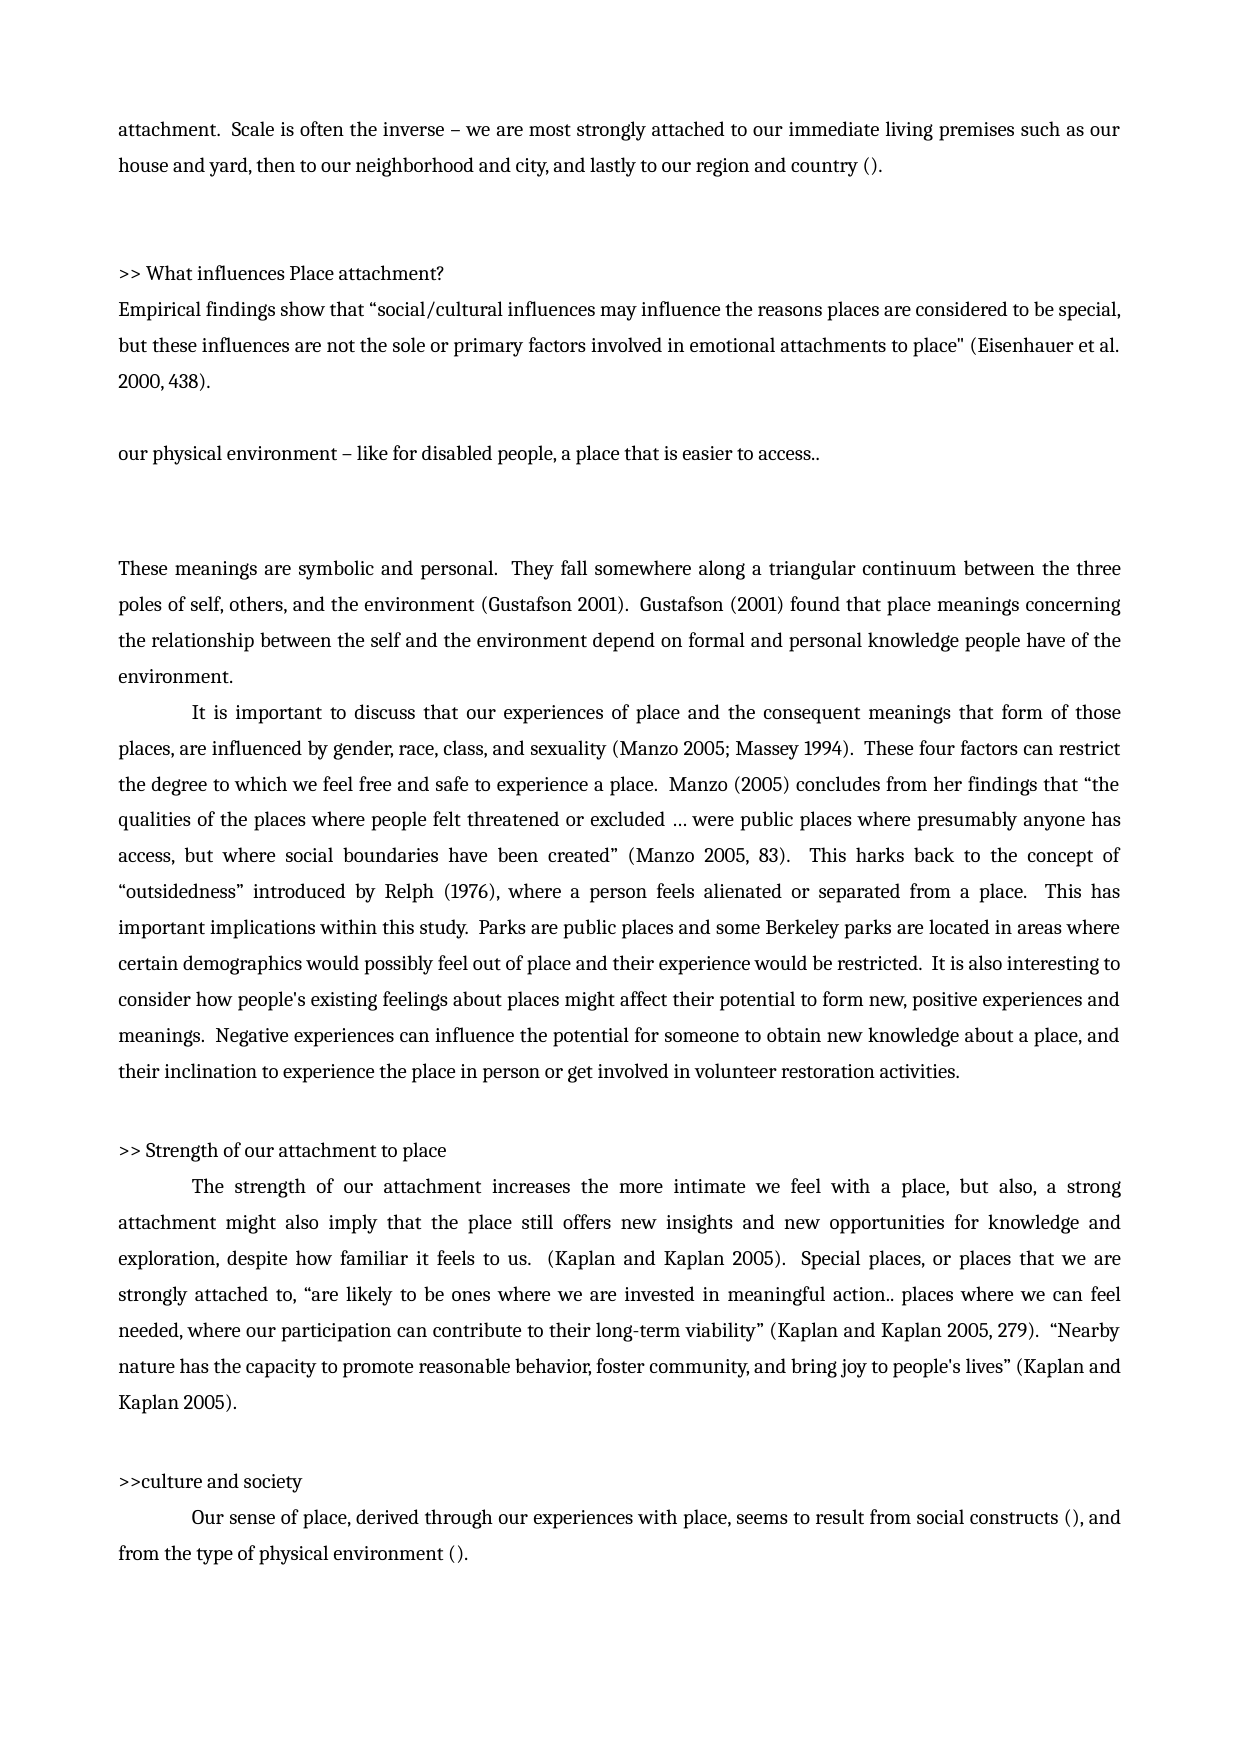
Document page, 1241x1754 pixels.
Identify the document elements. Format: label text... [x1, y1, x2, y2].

text >>culture and society [118, 1469, 1122, 1493]
text Empirical findings show that “social/cultural influences may influence the reasons places are considered to be special, but these influences are not the sole or primary factors involved in emotional attachments to place" (Eisenhauer et al. 2000, 438). [118, 298, 1122, 394]
text >> What influences Place attachment? [118, 262, 1122, 286]
text The strength of our attachment increases the more intimate we feel with a place, but also, a strong attachment might also imply that the place still offers new insights and new opportunities for knowledge and exploration, despite how familiar it feels to us. (Kaplan and Kaplan 2005). Special places, or places that we are strongly attached to, “are likely to be ones where we are invested in meaningful action.. places where we can feel needed, where our participation can contribute to their long-term viability” (Kaplan and Kaplan 2005, 279). “Nearby nature has the capacity to promote reasonable behavior, foster community, and bring joy to people's lives” (Kaplan and Kaplan 2005). [118, 1175, 1122, 1414]
text It is important to discuss that our experiences of place and the consequent meanings that form of those places, are influenced by gender, race, class, and sexuality (Manzo 2005; Massey 1994). These four factors can restrict the degree to which we feel free and safe to experience a place. Manzo (2005) concludes from her findings that “the qualities of the places where people felt threatened or excluded … were public places where presumably anyone has access, but where social boundaries have been created” (Manzo 2005, 83). This harks back to the concept of “outsidedness” introduced by Relph (1976), where a person feels alienated or separated from a place. This has important implications within this study. Parks are public places and some Berkeley parks are located in areas where certain demographics would possibly feel out of place and their experience would be restricted. It is also interesting to consider how people's existing feelings about places might affect their potential to form new, positive experiences and meanings. Negative experiences can influence the potential for someone to obtain new knowledge about a place, and their inclination to experience the place in person or get involved in volunteer restoration activities. [118, 700, 1122, 1084]
text Our sense of place, derived through our experiences with place, seems to result from social constructs (), and from the type of physical environment (). [118, 1505, 1122, 1565]
text our physical environment – like for disabled people, a place that is easier to access.. [118, 442, 1122, 466]
text attachment. Scale is often the inverse – we are most strongly attached to our immediate living premises such as our house and yard, then to our neighborhood and city, and lastly to our region and country (). [118, 118, 1122, 178]
text These meanings are symbolic and personal. They fall somewhere along a triangular continuum between the three poles of self, others, and the environment (Gustafson 2001). Gustafson (2001) found that place meanings concerning the relationship between the self and the environment depend on formal and personal knowledge people have of the environment. [118, 557, 1122, 688]
text >> Strength of our attachment to place [118, 1139, 1122, 1163]
